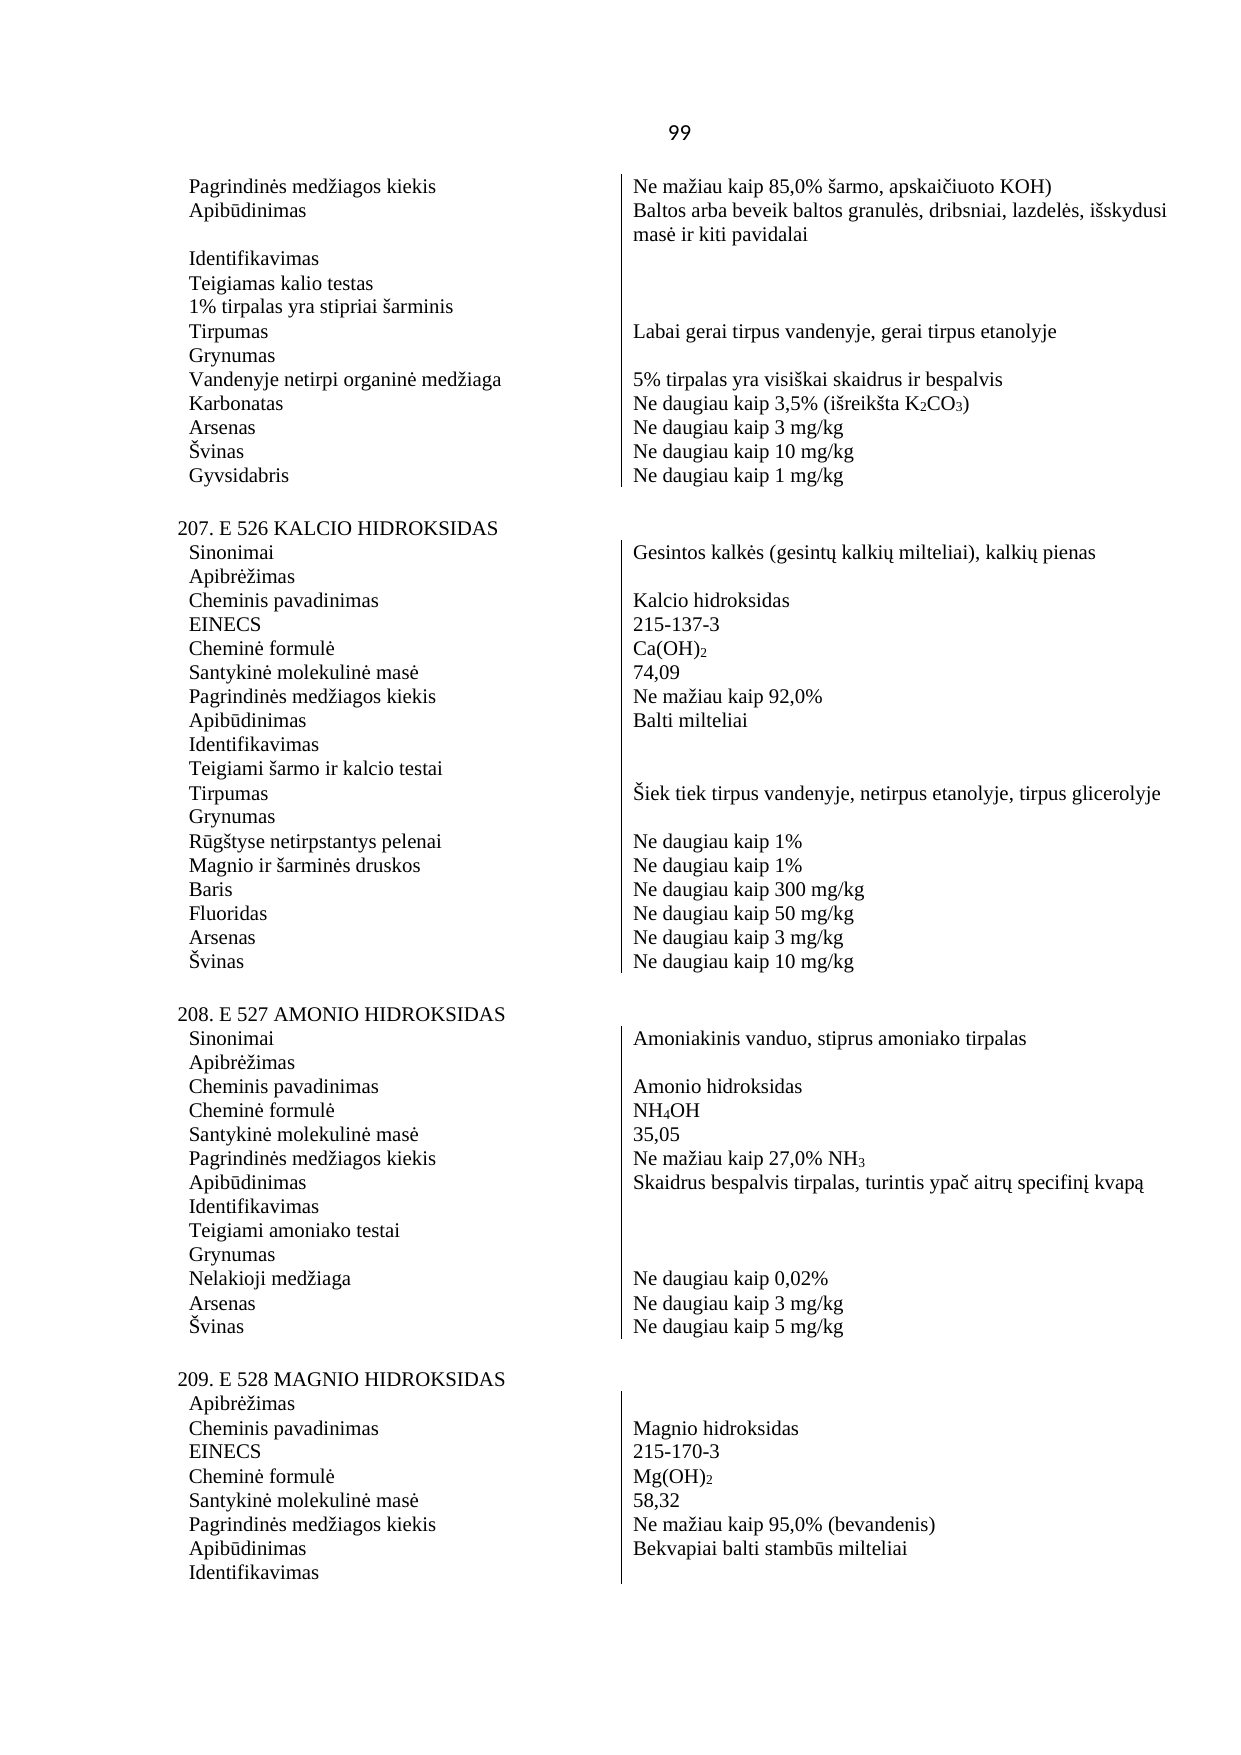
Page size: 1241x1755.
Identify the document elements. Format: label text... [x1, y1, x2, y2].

table_cell Ca(OH)2 [622, 636, 1181, 660]
table_cell Ne daugiau kaip 3,5% (išreikšta K2CO3) [622, 391, 1181, 415]
text 209. E 528 MAGNIO HIDROKSIDAS [177, 1367, 1181, 1391]
table_cell Ne daugiau kaip 5 mg/kg [622, 1315, 1181, 1338]
table_cell Mg(OH)2 [622, 1464, 1181, 1488]
table_cell Ne daugiau kaip 1 mg/kg [622, 463, 1181, 487]
table_cell EINECS [177, 1440, 621, 1463]
table_cell Teigiami šarmo ir kalcio testai [177, 756, 621, 780]
table_cell Teigiamas kalio testas [177, 270, 621, 294]
table_cell Švinas [177, 949, 621, 973]
table_cell Magnio hidroksidas [622, 1415, 1181, 1439]
table_cell Santykinė molekulinė masė [177, 660, 621, 684]
table_cell Balti milteliai [622, 708, 1181, 732]
table_cell Skaidrus bespalvis tirpalas, turintis ypač aitrų specifinį kvapą [622, 1170, 1181, 1194]
table_cell Ne daugiau kaip 300 mg/kg [622, 877, 1181, 901]
table_cell [622, 1194, 1181, 1218]
table_cell Pagrindinės medžiagos kiekis [177, 174, 621, 198]
table_cell Cheminis pavadinimas [177, 1415, 621, 1439]
table_cell Identifikavimas [177, 246, 621, 270]
table_cell Pagrindinės medžiagos kiekis [177, 1512, 621, 1536]
table_cell Pagrindinės medžiagos kiekis [177, 1146, 621, 1170]
table_cell Kalcio hidroksidas [622, 588, 1181, 612]
table_cell [622, 246, 1181, 270]
table_cell Identifikavimas [177, 732, 621, 756]
table_cell Ne mažiau kaip 92,0% [622, 684, 1181, 708]
table_cell Ne daugiau kaip 0,02% [622, 1266, 1181, 1290]
table_header Sinonimai [177, 540, 621, 564]
table_cell Grynumas [177, 343, 621, 367]
table_cell 58,32 [622, 1488, 1181, 1512]
table_cell Baris [177, 877, 621, 901]
table_cell 215-137-3 [622, 612, 1181, 636]
table_cell Rūgštyse netirpstantys pelenai [177, 829, 621, 853]
table_cell 35,05 [622, 1122, 1181, 1146]
table_cell Teigiami amoniako testai [177, 1218, 621, 1242]
table_header [622, 1391, 1181, 1415]
table_cell Tirpumas [177, 319, 621, 343]
table_cell Cheminė formulė [177, 1464, 621, 1488]
table_cell Labai gerai tirpus vandenyje, gerai tirpus etanolyje [622, 319, 1181, 343]
table_cell [622, 564, 1181, 588]
table_cell Apibūdinimas [177, 198, 621, 246]
table_cell Šiek tiek tirpus vandenyje, netirpus etanolyje, tirpus glicerolyje [622, 780, 1181, 804]
table_cell Ne daugiau kaip 10 mg/kg [622, 439, 1181, 463]
table_cell Arsenas [177, 1290, 621, 1314]
table_header Gesintos kalkės (gesintų kalkių milteliai), kalkių pienas [622, 540, 1181, 564]
table_cell Santykinė molekulinė masė [177, 1488, 621, 1512]
table_cell Ne daugiau kaip 10 mg/kg [622, 949, 1181, 973]
table_cell Magnio ir šarminės druskos [177, 853, 621, 877]
table_cell Arsenas [177, 415, 621, 439]
table_cell 5% tirpalas yra visiškai skaidrus ir bespalvis [622, 367, 1181, 391]
table_cell Apibrėžimas [177, 1050, 621, 1074]
table_cell Arsenas [177, 925, 621, 949]
text 207. E 526 KALCIO HIDROKSIDAS [177, 516, 1181, 540]
table_cell Ne daugiau kaip 1% [622, 853, 1181, 877]
table_cell [622, 756, 1181, 780]
table_cell Bekvapiai balti stambūs milteliai [622, 1536, 1181, 1560]
table_cell 74,09 [622, 660, 1181, 684]
table_cell [622, 1560, 1181, 1584]
text 208. E 527 AMONIO HIDROKSIDAS [177, 1002, 1181, 1026]
table_cell Ne daugiau kaip 50 mg/kg [622, 901, 1181, 925]
table_header Apibrėžimas [177, 1391, 621, 1415]
table_cell Apibūdinimas [177, 708, 621, 732]
table_cell [622, 1218, 1181, 1242]
table_cell Identifikavimas [177, 1194, 621, 1218]
table_cell [622, 270, 1181, 294]
table_cell Gyvsidabris [177, 463, 621, 487]
table_cell Cheminė formulė [177, 1098, 621, 1122]
table_cell NH4OH [622, 1098, 1181, 1122]
table_cell Ne daugiau kaip 1% [622, 829, 1181, 853]
table_cell 215-170-3 [622, 1440, 1181, 1463]
table_cell Fluoridas [177, 901, 621, 925]
table_cell [622, 1242, 1181, 1266]
table_cell Karbonatas [177, 391, 621, 415]
table_cell EINECS [177, 612, 621, 636]
table_cell Apibrėžimas [177, 564, 621, 588]
table_cell Švinas [177, 439, 621, 463]
table_cell Apibūdinimas [177, 1170, 621, 1194]
table_cell Cheminis pavadinimas [177, 588, 621, 612]
table_cell Apibūdinimas [177, 1536, 621, 1560]
table_cell 1% tirpalas yra stipriai šarminis [177, 295, 621, 318]
table_header Amoniakinis vanduo, stiprus amoniako tirpalas [622, 1026, 1181, 1050]
table_cell Tirpumas [177, 780, 621, 804]
table_cell Santykinė molekulinė masė [177, 1122, 621, 1146]
table_cell Ne mažiau kaip 85,0% šarmo, apskaičiuoto KOH) [622, 174, 1181, 198]
table_cell Identifikavimas [177, 1560, 621, 1584]
table_cell Vandenyje netirpi organinė medžiaga [177, 367, 621, 391]
table_cell Amonio hidroksidas [622, 1074, 1181, 1098]
table_cell Grynumas [177, 1242, 621, 1266]
table_cell Ne mažiau kaip 95,0% (bevandenis) [622, 1512, 1181, 1536]
table_cell Ne daugiau kaip 3 mg/kg [622, 925, 1181, 949]
table_cell [622, 295, 1181, 318]
table_cell Nelakioji medžiaga [177, 1266, 621, 1290]
table_cell Cheminis pavadinimas [177, 1074, 621, 1098]
table_cell [622, 1050, 1181, 1074]
table_cell Ne daugiau kaip 3 mg/kg [622, 1290, 1181, 1314]
table_header Sinonimai [177, 1026, 621, 1050]
table_cell Cheminė formulė [177, 636, 621, 660]
table_cell Baltos arba beveik baltos granulės, dribsniai, lazdelės, išskydusi masė ir kiti pavidalai [622, 198, 1181, 246]
table_cell Grynumas [177, 805, 621, 828]
table_cell Švinas [177, 1315, 621, 1338]
table_cell Ne mažiau kaip 27,0% NH3 [622, 1146, 1181, 1170]
table_cell Pagrindinės medžiagos kiekis [177, 684, 621, 708]
table_cell Ne daugiau kaip 3 mg/kg [622, 415, 1181, 439]
table_cell [622, 732, 1181, 756]
table_cell [622, 343, 1181, 367]
table_cell [622, 805, 1181, 828]
